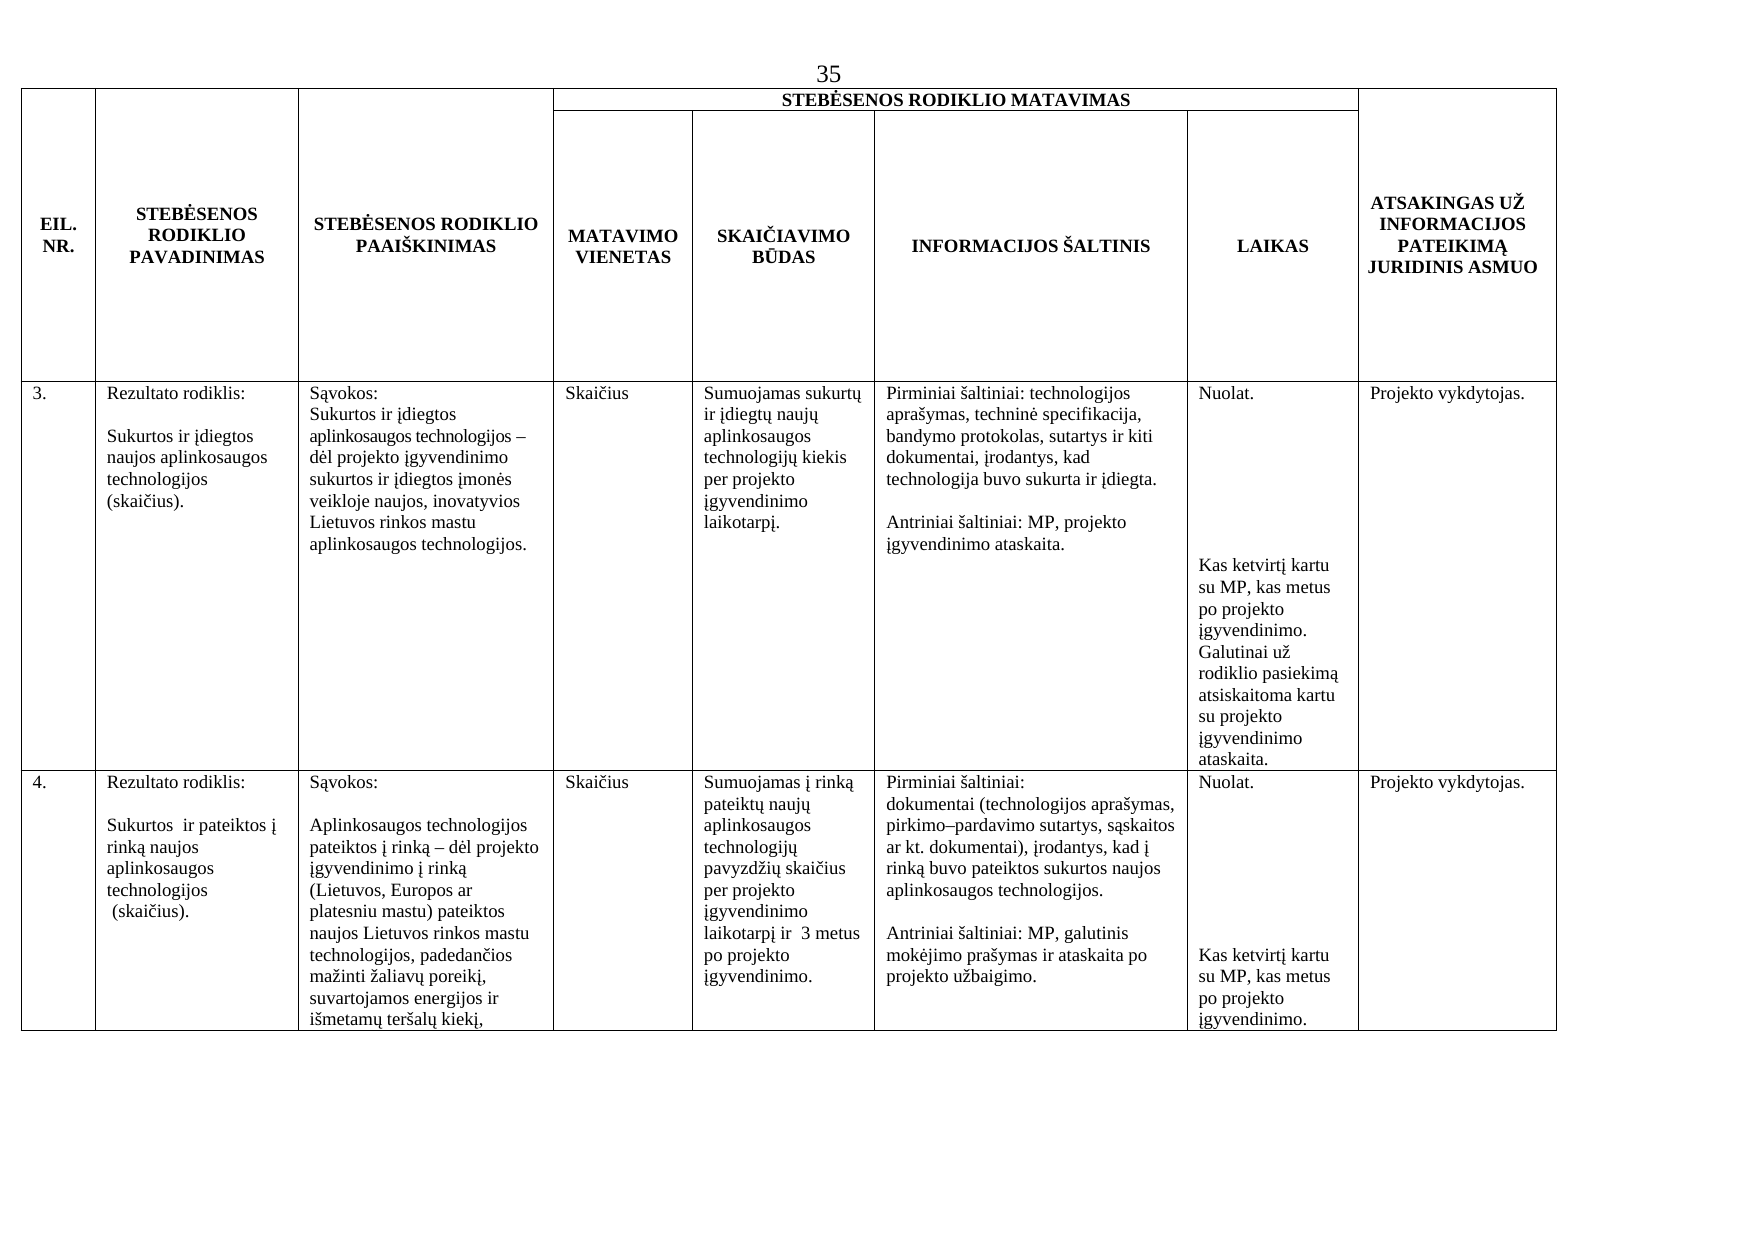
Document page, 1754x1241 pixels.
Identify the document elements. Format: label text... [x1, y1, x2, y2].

table_cell Nuolat. Kas ketvirtį kartu su MP, kas metus po projekto įgyvendinimo. [1188, 771, 1358, 1030]
table_header ATSAKINGAS UŽ INFORMACIJOS PATEIKIMĄ JURIDINIS ASMUO [1359, 89, 1556, 381]
table_cell Pirminiai šaltiniai: dokumentai (technologijos aprašymas, pirkimo–pardavimo sutartys, sąskaitos ar kt. dokumentai), įrodantys, kad į rinką buvo pateiktos sukurtos naujos aplinkosaugos technologijos. Antriniai šaltiniai: MP, galutinis mokėjimo prašymas ir ataskaita po projekto užbaigimo. [875, 771, 1187, 1030]
table_cell INFORMACIJOS ŠALTINIS [875, 111, 1187, 381]
table_header STEBĖSENOS RODIKLIO PAAIŠKINIMAS [299, 89, 553, 381]
table_cell Nuolat. Kas ketvirtį kartu su MP, kas metus po projekto įgyvendinimo. Galutinai už rodiklio pasiekimą atsiskaitoma kartu su projekto įgyvendinimo ataskaita. [1188, 382, 1358, 770]
table_header STEBĖSENOS RODIKLIO MATAVIMAS [554, 89, 1358, 110]
table_cell Sąvokos: Aplinkosaugos technologijos pateiktos į rinką – dėl projekto įgyvendinimo į rinką (Lietuvos, Europos ar platesniu mastu) pateiktos naujos Lietuvos rinkos mastu technologijos, padedančios mažinti žaliavų poreikį, suvartojamos energijos ir išmetamų teršalų kiekį, [299, 771, 553, 1030]
table_cell Rezultato rodiklis: Sukurtos ir įdiegtos naujos aplinkosaugos technologijos (skaičius). [96, 382, 298, 770]
table_header STEBĖSENOS RODIKLIO PAVADINIMAS [96, 89, 298, 381]
table_cell Skaičius [554, 771, 692, 1030]
table_cell Pirminiai šaltiniai: technologijos aprašymas, techninė specifikacija, bandymo protokolas, sutartys ir kiti dokumentai, įrodantys, kad technologija buvo sukurta ir įdiegta. Antriniai šaltiniai: MP, projekto įgyvendinimo ataskaita. [875, 382, 1187, 770]
table_cell Sąvokos: Sukurtos ir įdiegtos aplinkosaugos technologijos – dėl projekto įgyvendinimo sukurtos ir įdiegtos įmonės veikloje naujos, inovatyvios Lietuvos rinkos mastu aplinkosaugos technologijos. [299, 382, 553, 770]
table_cell Projekto vykdytojas. [1359, 771, 1556, 1030]
table_cell 4. [22, 771, 95, 1030]
table_cell Rezultato rodiklis: Sukurtos ir pateiktos į rinką naujos aplinkosaugos technologijos (skaičius). [96, 771, 298, 1030]
table_cell SKAIČIAVIMO BŪDAS [693, 111, 874, 381]
table_cell Sumuojamas sukurtų ir įdiegtų naujų aplinkosaugos technologijų kiekis per projekto įgyvendinimo laikotarpį. [693, 382, 874, 770]
table_cell Skaičius [554, 382, 692, 770]
table_cell Projekto vykdytojas. [1359, 382, 1556, 770]
table_cell Sumuojamas į rinką pateiktų naujų aplinkosaugos technologijų pavyzdžių skaičius per projekto įgyvendinimo laikotarpį ir 3 metus po projekto įgyvendinimo. [693, 771, 874, 1030]
table_cell 3. [22, 382, 95, 770]
table_cell MATAVIMO VIENETAS [554, 111, 692, 381]
table_cell LAIKAS [1188, 111, 1358, 381]
table_header EIL. NR. [22, 89, 95, 381]
